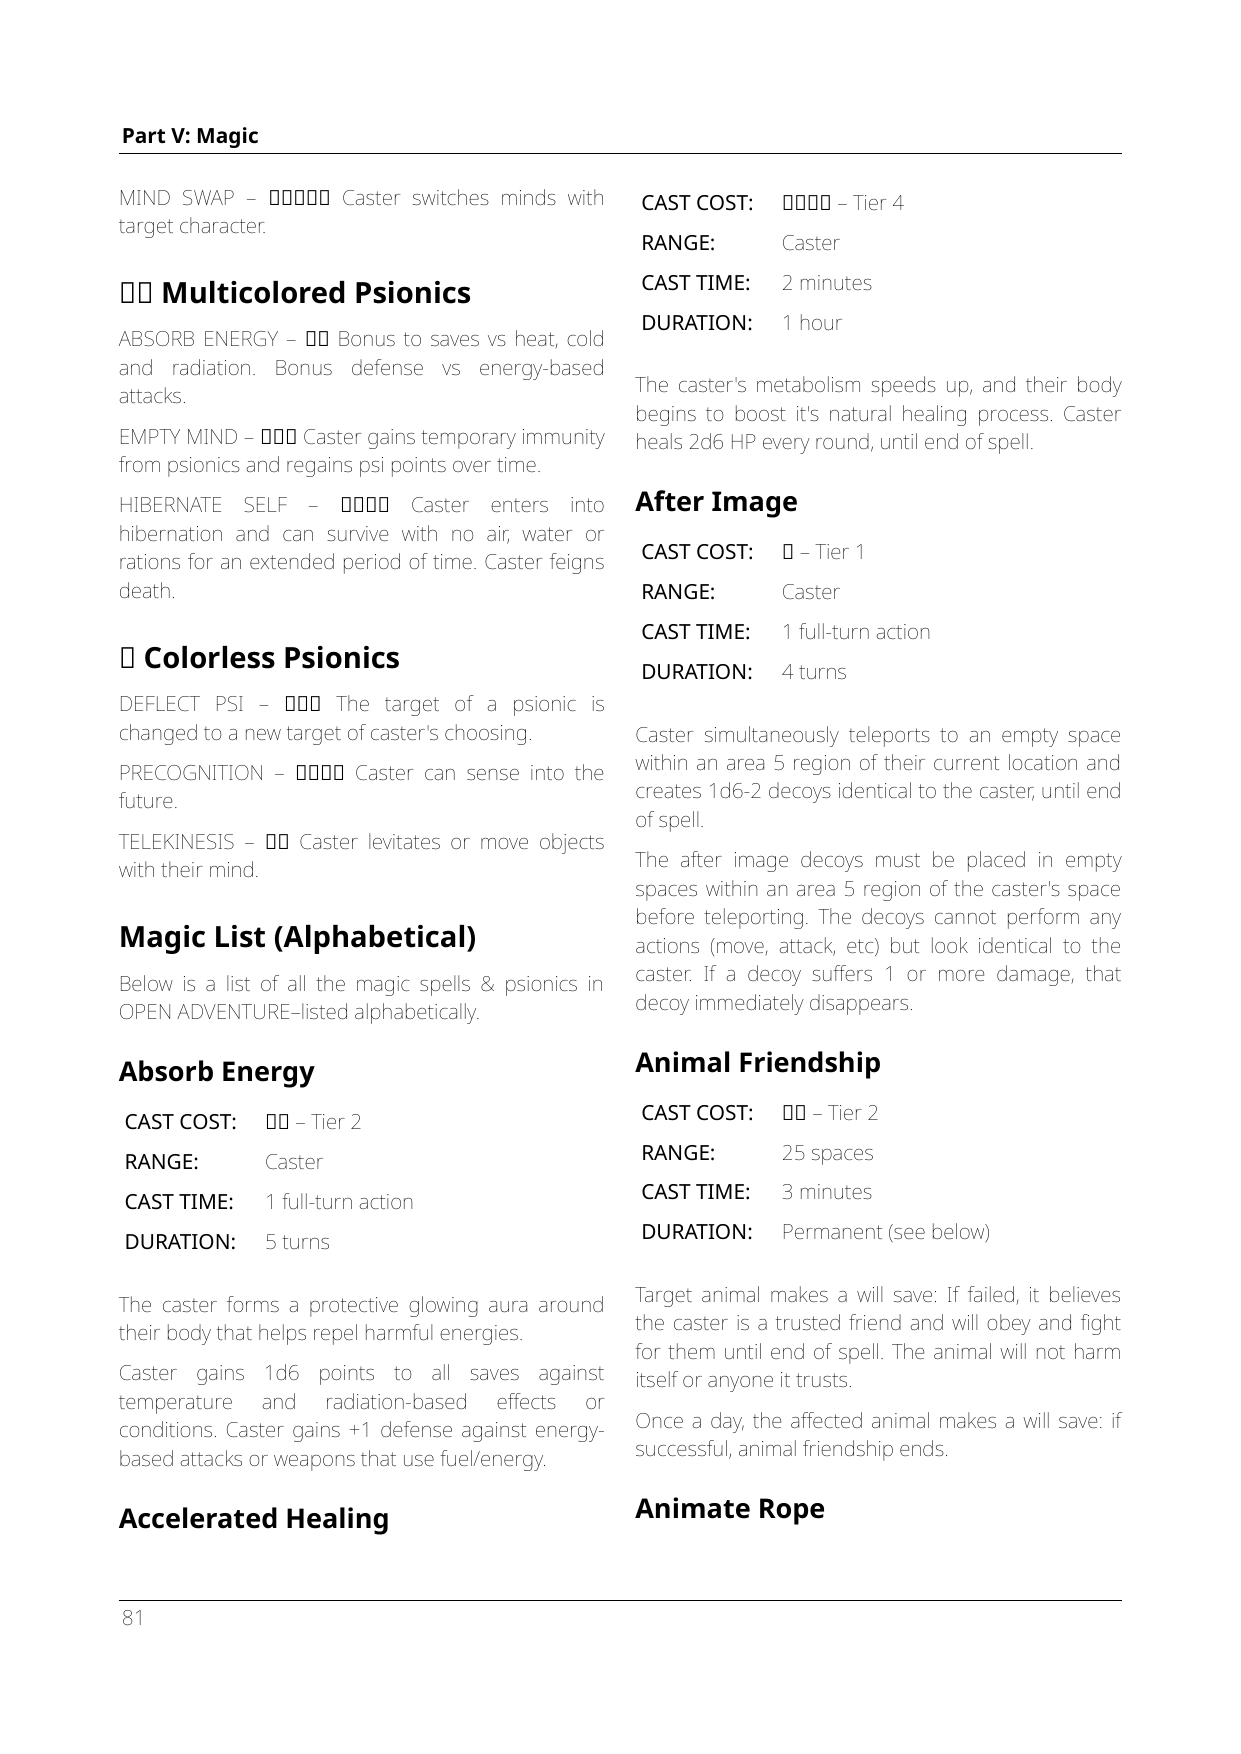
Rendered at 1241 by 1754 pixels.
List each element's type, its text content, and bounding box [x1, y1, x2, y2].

text Target animal makes a will save: If failed, it believes the caster is a trusted friend and will obey and fight for them until end of spell. The animal will not harm itself or anyone it trusts. [635, 1252, 1122, 1394]
table_header  – Tier 2 [259, 1102, 605, 1142]
text Caster simultaneously teleports to an empty space within an area 5 region of their current location and creates 1d6-2 decoys identical to the caster, until end of spell. [635, 691, 1122, 833]
text DEFLECT PSI –  The target of a psionic is changed to a new target of caster's choosing. [118, 689, 605, 746]
text PRECOGNITION –  Caster can sense into the future. [118, 758, 605, 815]
text Animate Rope [635, 1489, 1122, 1526]
table_cell 3 minutes [776, 1172, 1122, 1212]
table_cell RANGE: [635, 572, 776, 612]
table_cell 1 full-turn action [776, 612, 1122, 651]
table_cell 1 full-turn action [259, 1181, 605, 1221]
table_header  – Tier 2 [776, 1092, 1122, 1132]
table_cell 25 spaces [776, 1132, 1122, 1172]
subtitle Magic List (Alphabetical) [118, 917, 605, 956]
table_cell RANGE: [635, 223, 776, 262]
text The caster's metabolism speeds up, and their body begins to boost it's natural healing process. Caster heals 2d6 HP every round, until end of spell. [635, 342, 1122, 456]
table_cell RANGE: [635, 1132, 776, 1172]
table_cell RANGE: [119, 1142, 259, 1181]
table_cell Caster [259, 1142, 605, 1181]
text ABSORB ENERGY –  Bonus to saves vs heat, cold and radiation. Bonus defense vs energy-based attacks. [118, 324, 605, 410]
table_cell CAST TIME: [119, 1181, 259, 1221]
text After Image [635, 483, 1122, 520]
text EMPTY MIND –  Caster gains temporary immunity from psionics and regains psi points over time. [118, 422, 605, 479]
table_cell DURATION: [635, 302, 776, 342]
table_cell Caster [776, 572, 1122, 612]
table_cell DURATION: [635, 1212, 776, 1252]
text TELEKINESIS –  Caster levitates or move objects with their mind. [118, 827, 605, 884]
text MIND SWAP –  Caster switches minds with target character. [118, 183, 605, 239]
text Absorb Energy [118, 1053, 605, 1090]
text Animal Friendship [635, 1043, 1122, 1080]
table_header CAST COST: [635, 1092, 776, 1132]
table_cell 4 turns [776, 651, 1122, 691]
text The after image decoys must be placed in empty spaces within an area 5 region of the caster's space before teleporting. The decoys cannot perform any actions (move, attack, etc) but look identical to the caster. If a decoy suffers 1 or more damage, that decoy immediately disappears. [635, 846, 1122, 1016]
table_cell DURATION: [635, 651, 776, 691]
text Accelerated Healing [118, 1499, 605, 1536]
subtitle  Colorless Psionics [118, 637, 605, 677]
text HIBERNATE SELF –  Caster enters into hibernation and can survive with no air, water or rations for an extended period of time. Caster feigns death. [118, 491, 605, 604]
table_cell CAST TIME: [635, 612, 776, 651]
table_header CAST COST: [635, 183, 776, 222]
table_header CAST COST: [635, 532, 776, 572]
subtitle  Multicolored Psionics [118, 272, 605, 312]
table_header CAST COST: [119, 1102, 259, 1142]
table_cell CAST TIME: [635, 1172, 776, 1212]
table_cell CAST TIME: [635, 263, 776, 302]
table_header  – Tier 4 [776, 183, 1122, 222]
table_cell DURATION: [119, 1221, 259, 1261]
table_header  – Tier 1 [776, 532, 1122, 572]
table_cell 1 hour [776, 302, 1122, 342]
text The caster forms a protective glowing aura around their body that helps repel harmful energies. [118, 1261, 605, 1347]
table_cell Permanent (see below) [776, 1212, 1122, 1252]
table_cell 5 turns [259, 1221, 605, 1261]
table_cell 2 minutes [776, 263, 1122, 302]
text Once a day, the affected animal makes a will save: if successful, animal friendship ends. [635, 1406, 1122, 1463]
table_cell Caster [776, 223, 1122, 262]
text Below is a list of all the magic spells & psionics in OPEN ADVENTURE–listed alphabetically. [118, 969, 605, 1026]
text Caster gains 1d6 points to all saves against temperature and radiation-based effects or conditions. Caster gains +1 defense against energy-based attacks or weapons that use fuel/energy. [118, 1358, 605, 1472]
